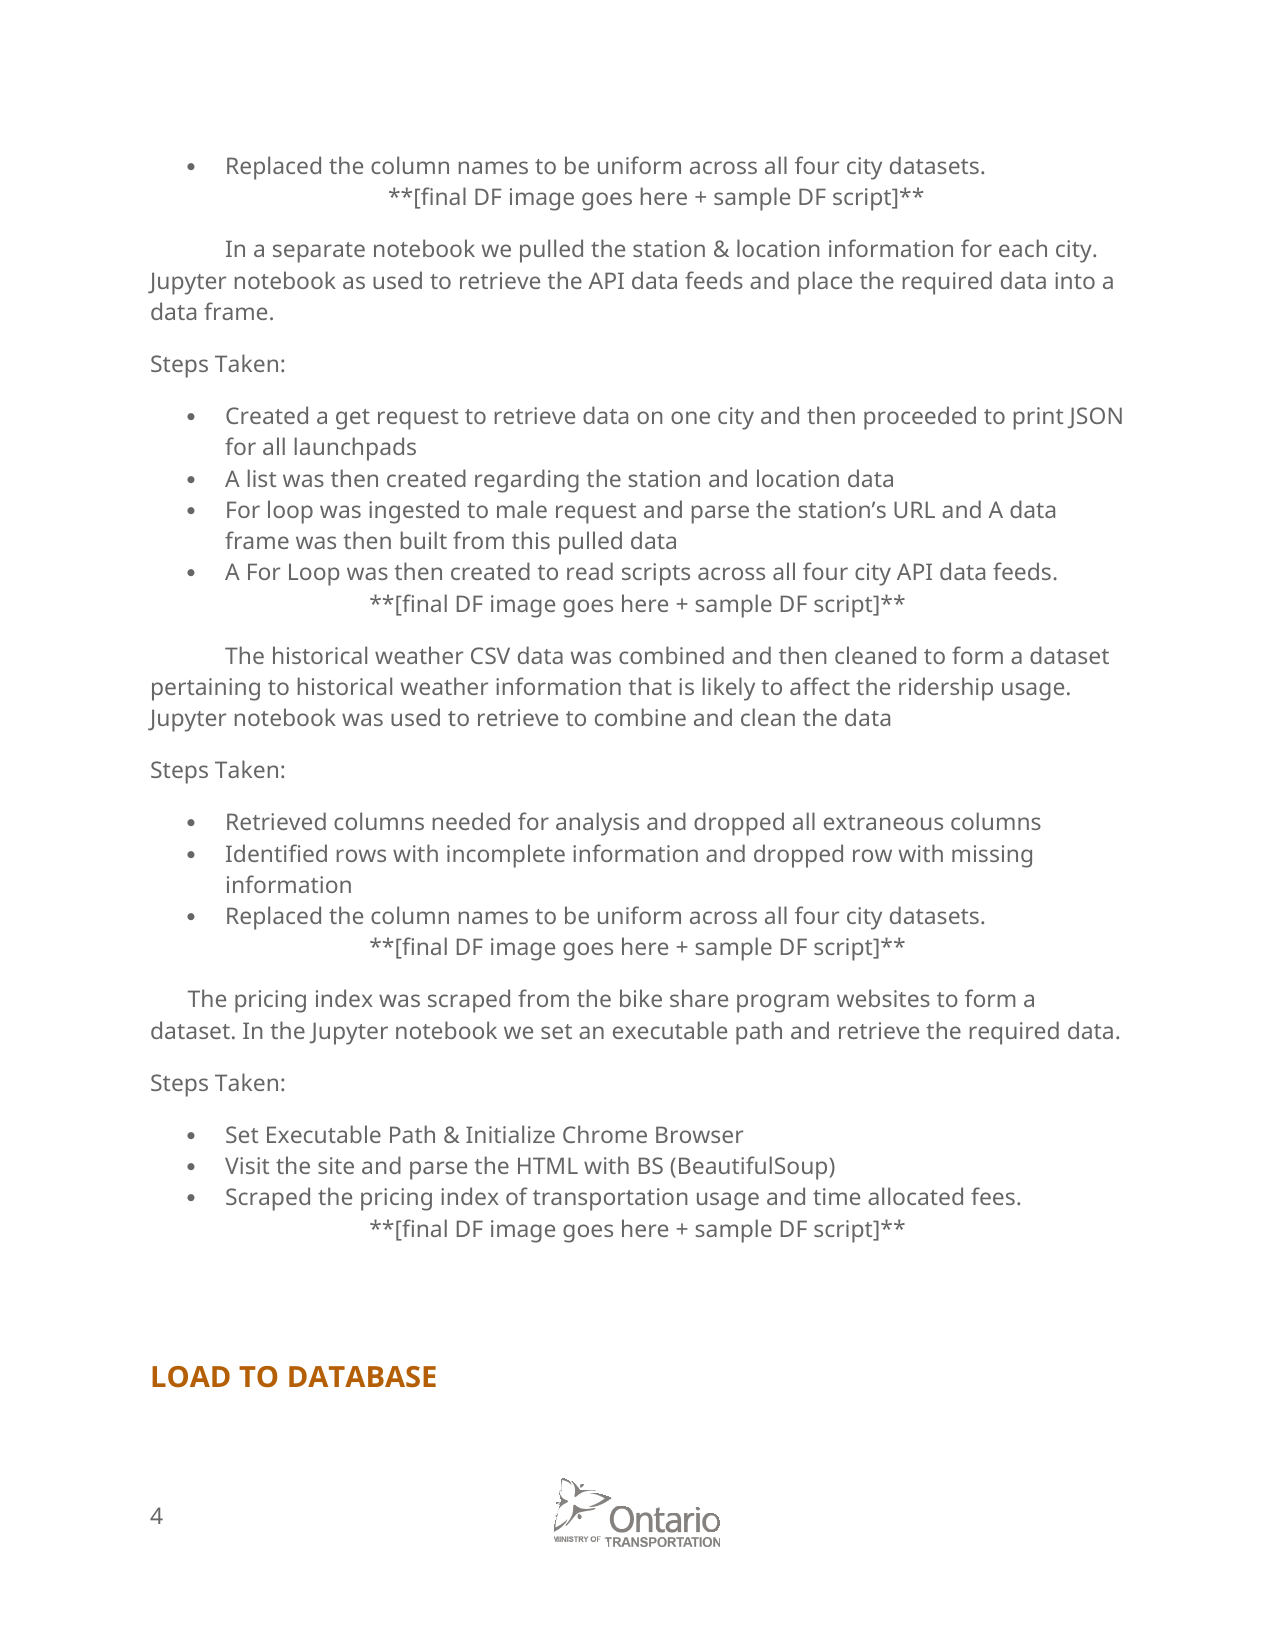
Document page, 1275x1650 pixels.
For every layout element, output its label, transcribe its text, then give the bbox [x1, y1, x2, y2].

text Steps Taken: [150, 1067, 1125, 1098]
text **[final DF image goes here + sample DF script]** [187, 181, 1125, 212]
list A list was then created regarding the station and location data [187, 462, 1125, 494]
list Replaced the column names to be uniform across all four city datasets. [187, 900, 1125, 931]
list Scraped the pricing index of transportation usage and time allocated fees. [187, 1181, 1125, 1212]
text Steps Taken: [150, 348, 1125, 379]
text The pricing index was scraped from the bike share program websites to form a dataset. In the Jupyter notebook we set an executable path and retrieve the required data. [150, 983, 1125, 1046]
list For loop was ingested to male request and parse the station’s URL and A data frame was then built from this pulled data [187, 494, 1125, 556]
text In a separate notebook we pulled the station & location information for each city. Jupyter notebook as used to retrieve the API data feeds and place the required data into a data frame. [150, 233, 1125, 327]
list Created a get request to retrieve data on one city and then proceeded to print JSON for all launchpads [187, 400, 1125, 462]
list Set Executable Path & Initialize Chrome Browser [187, 1119, 1125, 1150]
text Steps Taken: [150, 754, 1125, 785]
text **[final DF image goes here + sample DF script]** [150, 1212, 1125, 1244]
list Retrieved columns needed for analysis and dropped all extraneous columns [187, 806, 1125, 837]
list Replaced the column names to be uniform across all four city datasets. [187, 150, 1125, 181]
subtitle LOAD TO DATABASE [150, 1356, 1125, 1396]
text **[final DF image goes here + sample DF script]** [150, 931, 1125, 962]
text The historical weather CSV data was combined and then cleaned to form a dataset pertaining to historical weather information that is likely to affect the ridership usage. Jupyter notebook was used to retrieve to combine and clean the data [150, 639, 1125, 733]
list Identified rows with incomplete information and dropped row with missing information [187, 837, 1125, 900]
list Visit the site and parse the HTML with BS (BeautifulSoup) [187, 1150, 1125, 1181]
text **[final DF image goes here + sample DF script]** [150, 587, 1125, 619]
list A For Loop was then created to read scripts across all four city API data feeds. [187, 556, 1125, 587]
